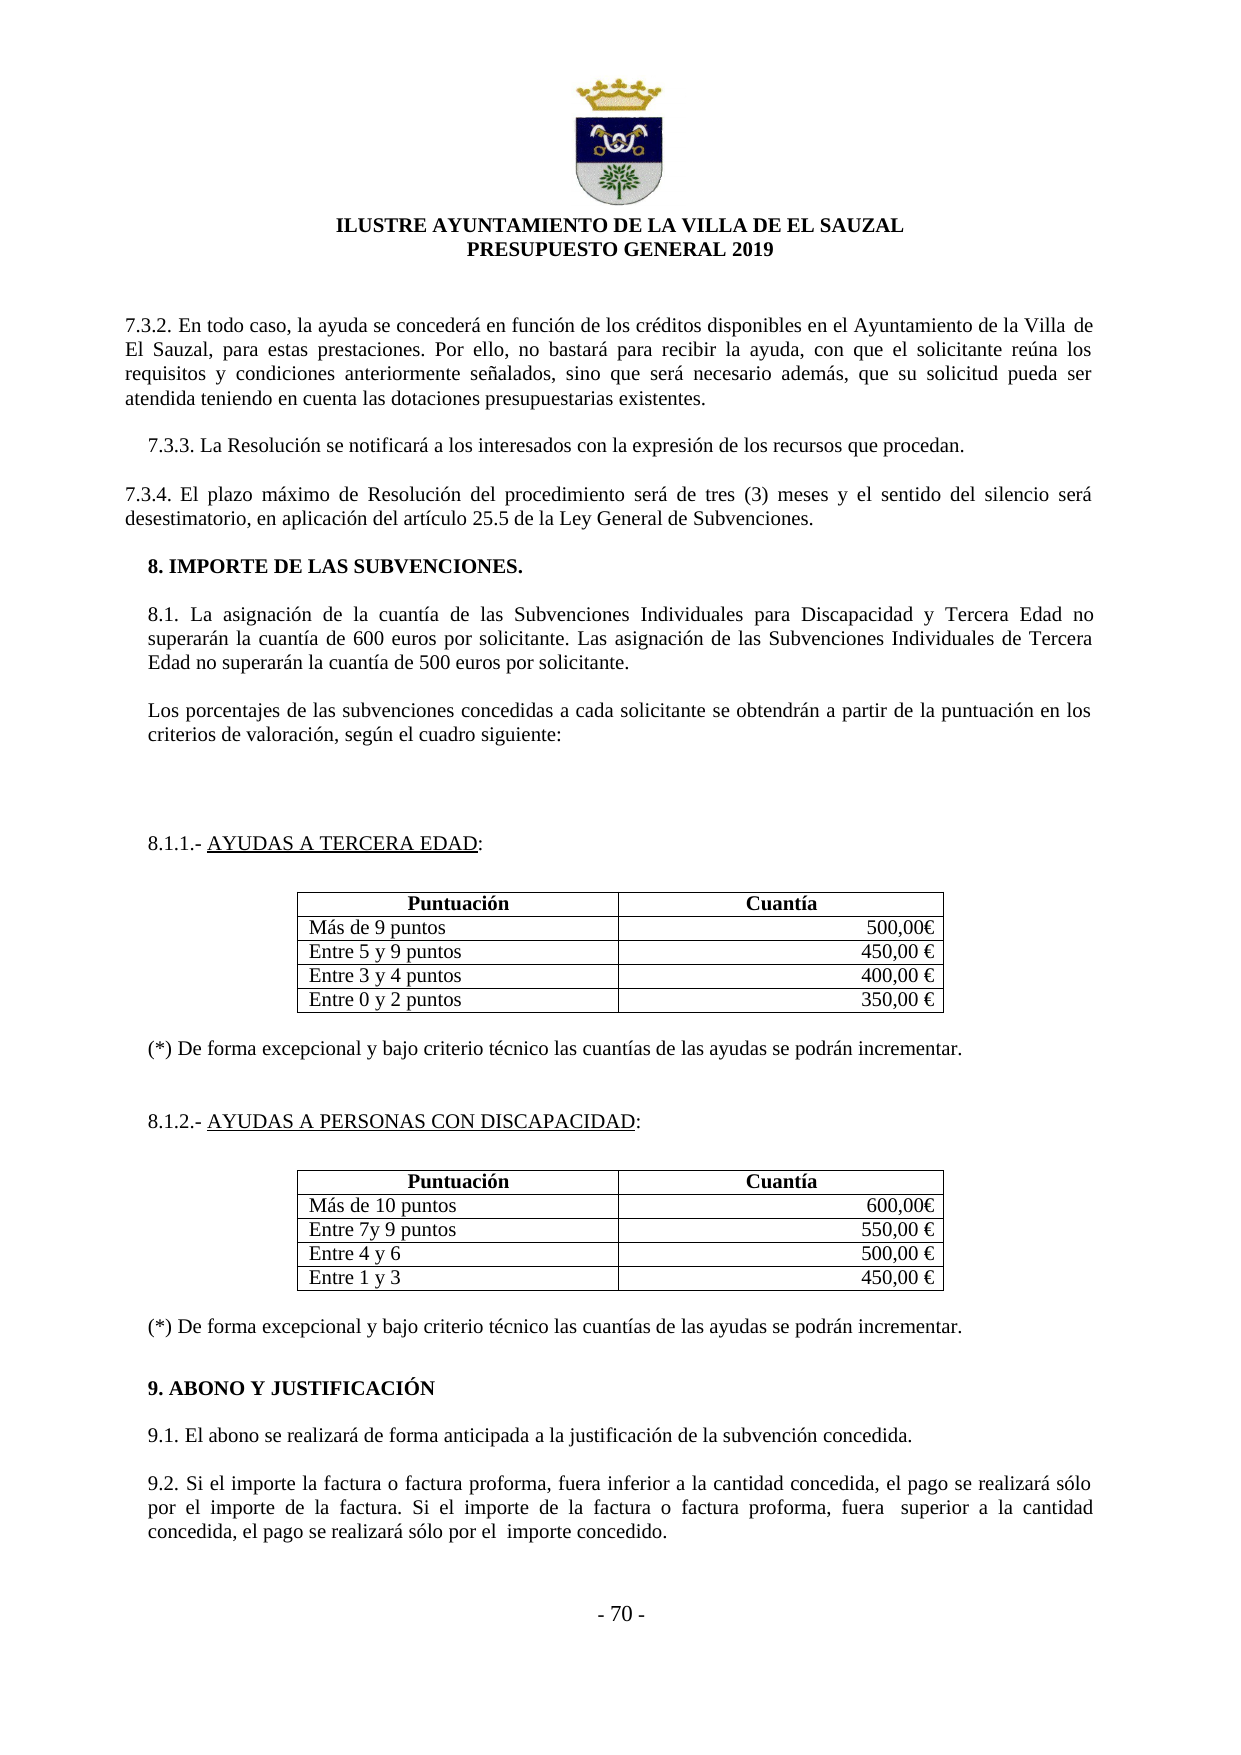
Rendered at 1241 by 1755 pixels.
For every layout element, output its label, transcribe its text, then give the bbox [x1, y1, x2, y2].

table_cell 550,00 € [619, 1219, 943, 1242]
text 8.1.2.- AYUDAS A PERSONAS CON DISCAPACIDAD: [148, 1109, 1141, 1133]
table_cell Más de 9 puntos [298, 917, 618, 939]
list ABONO Y JUSTIFICACIÓN [148, 1376, 1141, 1400]
text (*) De forma excepcional y bajo criterio técnico las cuantías de las ayudas se podrán incrementar. [148, 1036, 1141, 1060]
list El plazo máximo de Resolución del procedimiento será de tres (3) meses y el sentido del silencio será desestimatorio, en aplicación del artículo 25.5 de la Ley General de Subvenciones. [125, 482, 1093, 530]
table_cell Entre 5 y 9 puntos [298, 941, 618, 963]
table_cell 600,00€ [619, 1195, 943, 1218]
text Los porcentajes de las subvenciones concedidas a cada solicitante se obtendrán a partir de la puntuación en los criterios de valoración, según el cuadro siguiente: [148, 698, 1141, 746]
table_cell 450,00 € [619, 1267, 943, 1290]
table_cell Entre 1 y 3 [298, 1267, 618, 1290]
table_header Puntuación [298, 1171, 618, 1194]
table_cell Entre 4 y 6 [298, 1243, 618, 1266]
table_cell 500,00 € [619, 1243, 943, 1266]
list La asignación de la cuantía de las Subvenciones Individuales para Discapacidad y Tercera Edad no superarán la cuantía de 600 euros por solicitante. Las asignación de las Subvenciones Individuales de Tercera Edad no superarán la cuantía de 500 euros por solicitante. [148, 602, 1094, 674]
table_cell 500,00€ [619, 917, 943, 939]
list Si el importe la factura o factura proforma, fuera inferior a la cantidad concedida, el pago se realizará sólo por el importe de la factura. Si el importe de la factura o factura proforma, fuera superior a la cantidad concedida, el pago se realizará sólo por el importe concedido. [148, 1471, 1093, 1543]
table_cell Entre 7y 9 puntos [298, 1219, 618, 1242]
table_cell 350,00 € [619, 989, 943, 1012]
table_header Cuantía [619, 893, 943, 916]
table_cell Más de 10 puntos [298, 1195, 618, 1218]
table_cell 450,00 € [619, 941, 943, 963]
table_cell 400,00 € [619, 965, 943, 987]
text 8.1.1.- AYUDAS A TERCERA EDAD: [148, 831, 1141, 855]
list IMPORTE DE LAS SUBVENCIONES. [148, 554, 1141, 578]
text (*) De forma excepcional y bajo criterio técnico las cuantías de las ayudas se podrán incrementar. [148, 1314, 1141, 1338]
table_header Puntuación [298, 893, 618, 916]
list El abono se realizará de forma anticipada a la justificación de la subvención concedida. [148, 1423, 1141, 1447]
table_cell Entre 0 y 2 puntos [298, 989, 618, 1012]
table_header Cuantía [619, 1171, 943, 1194]
table_cell Entre 3 y 4 puntos [298, 965, 618, 987]
list La Resolución se notificará a los interesados con la expresión de los recursos que procedan. [148, 433, 1141, 457]
list En todo caso, la ayuda se concederá en función de los créditos disponibles en el Ayuntamiento de la Villa de El Sauzal, para estas prestaciones. Por ello, no bastará para recibir la ayuda, con que el solicitante reúna los requisitos y condiciones anteriormente señalados, sino que será necesario además, que su solicitud pueda ser atendida teniendo en cuenta las dotaciones presupuestarias existentes. [125, 313, 1093, 409]
